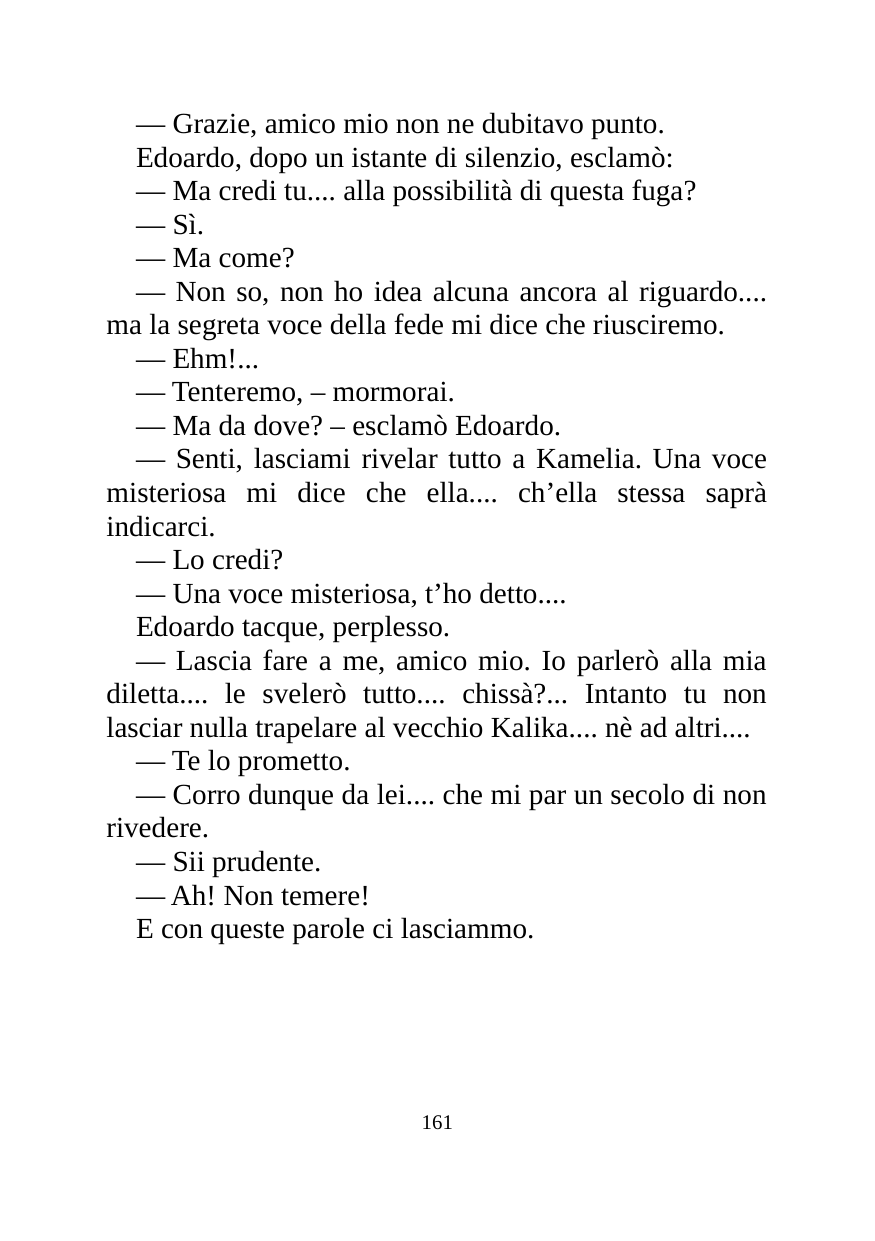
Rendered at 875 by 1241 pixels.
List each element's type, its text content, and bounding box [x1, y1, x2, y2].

text — Grazie, amico mio non ne dubitavo punto. [106, 106, 768, 140]
text Edoardo, dopo un istante di silenzio, esclamò: [106, 140, 768, 173]
text — Senti, lasciami rivelar tutto a Kamelia. Una voce misteriosa mi dice che ella.... ch’ella stessa saprà indicarci. [106, 442, 768, 542]
text — Ma credi tu.... alla possibilità di questa fuga? [106, 173, 768, 207]
text — Corro dunque da lei.... che mi par un secolo di non rivedere. [106, 777, 768, 844]
text — Te lo prometto. [106, 743, 768, 777]
text — Sì. [106, 207, 768, 240]
text — Ma come? [106, 240, 768, 274]
text — Lo credi? [106, 542, 768, 576]
text — Ma da dove? – esclamò Edoardo. [106, 408, 768, 442]
text — Lascia fare a me, amico mio. Io parlerò alla mia diletta.... le svelerò tutto.... chissà?... Intanto tu non lasciar nulla trapelare al vecchio Kalika.... nè ad altri.... [106, 643, 768, 743]
text — Ah! Non temere! [106, 878, 768, 911]
text E con queste parole ci lasciammo. [106, 911, 768, 945]
text Edoardo tacque, perplesso. [106, 609, 768, 643]
text — Tenteremo, – mormorai. [106, 374, 768, 408]
text — Sii prudente. [106, 844, 768, 878]
text — Non so, non ho idea alcuna ancora al riguardo.... ma la segreta voce della fede mi dice che riusciremo. [106, 274, 768, 341]
text — Ehm!... [106, 341, 768, 374]
text — Una voce misteriosa, t’ho detto.... [106, 576, 768, 609]
